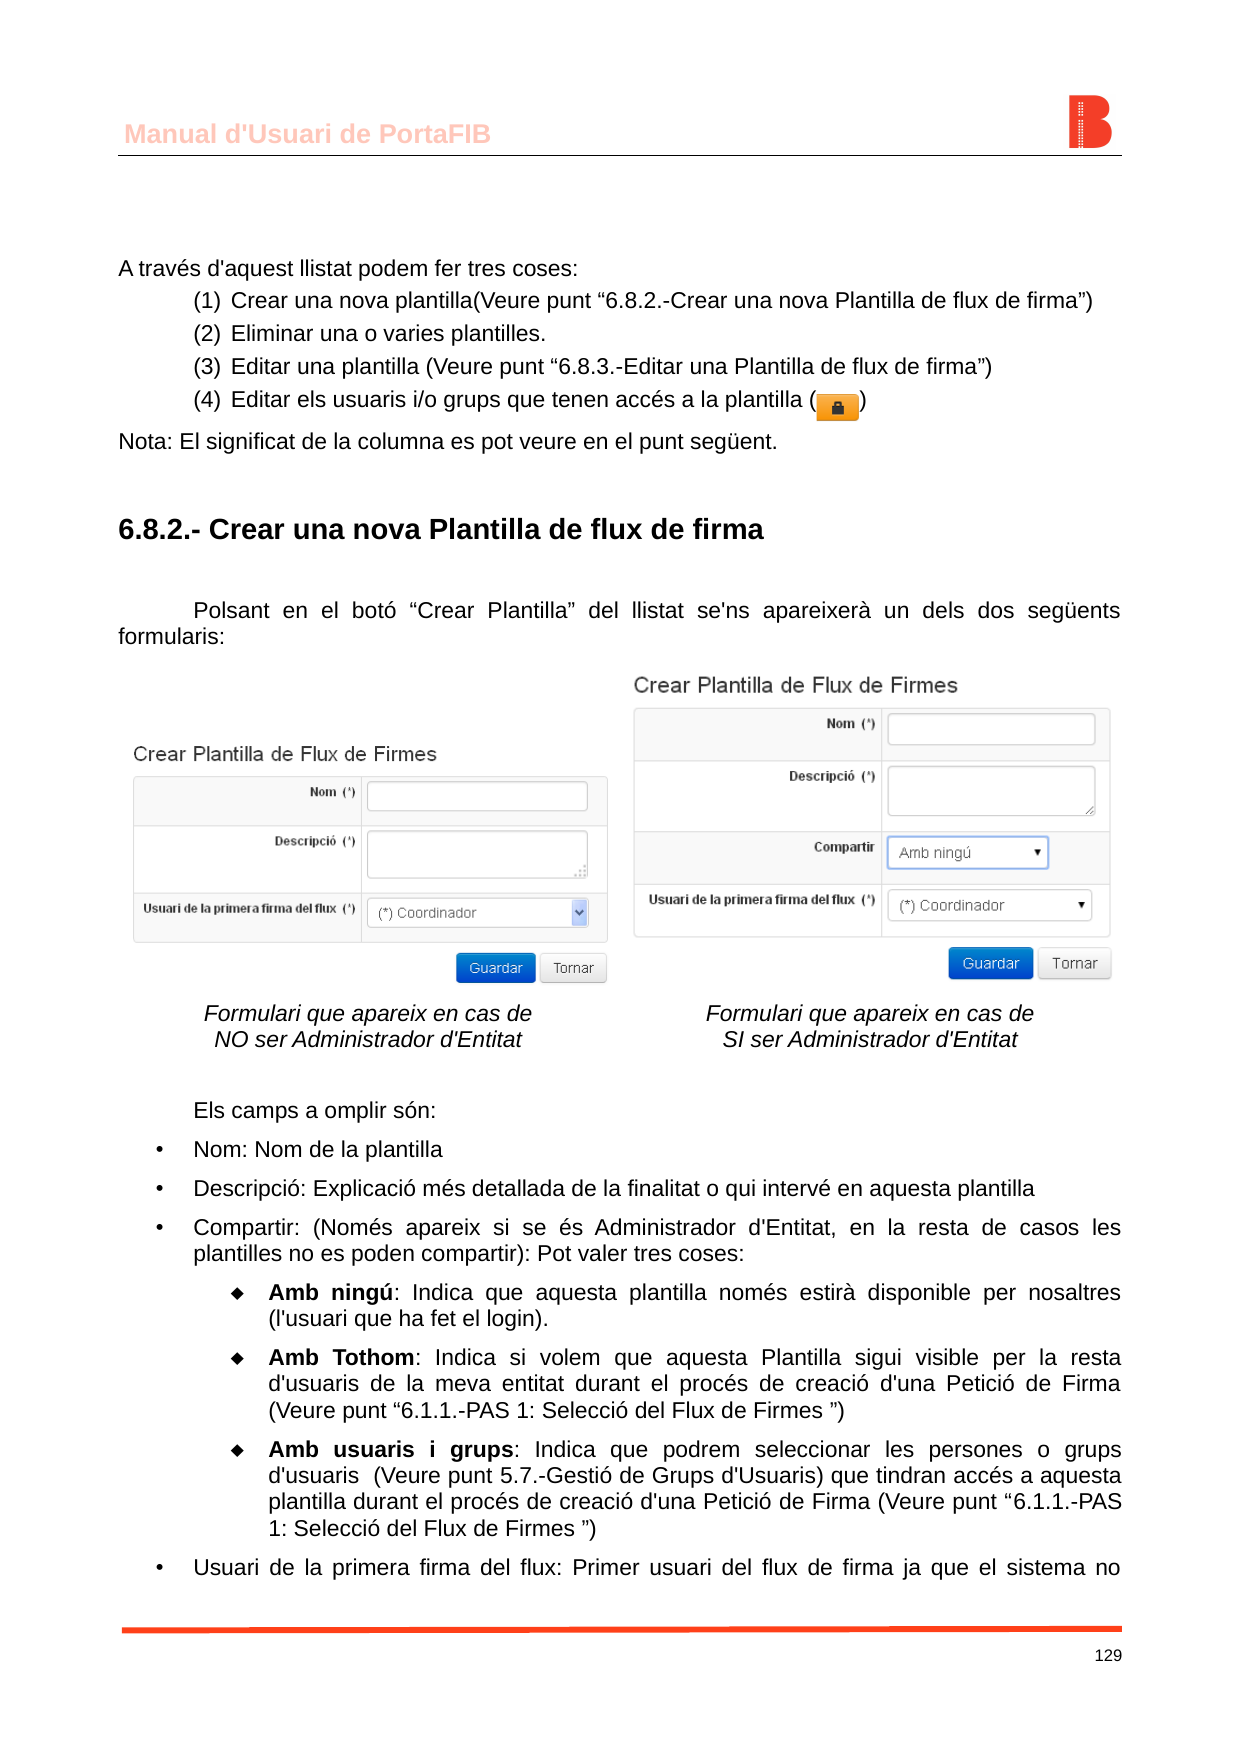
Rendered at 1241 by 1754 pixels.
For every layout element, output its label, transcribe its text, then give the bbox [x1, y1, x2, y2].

list Amb usuaris i grups: Indica que podrem seleccionar les persones o grups d'usuaris (Veure punt 5.7.-Gestió de Grups d'Usuaris) que tindran accés a aquesta plantilla durant el procés de creació d'una Petició de Firma (Veure punt “6.1.1.-PAS 1: Selecció del Flux de Firmes ”) [231, 1436, 1122, 1541]
list Editar els usuaris i/o grups que tenen accés a la plantilla () [193, 386, 1122, 421]
picture [1063, 94, 1117, 150]
list Descripció: Explicació més detallada de la finalitat o qui intervé en aquesta plantilla [156, 1175, 1122, 1201]
list Nom: Nom de la plantilla [156, 1136, 1122, 1162]
table_cell Formulari que apareix en cas de SI ser Administrador d'Entitat [620, 994, 1122, 1058]
text Nota: El significat de la columna es pot veure en el punt següent. [118, 428, 1122, 454]
list Usuari de la primera firma del flux: Primer usuari del flux de firma ja que el sistema no [156, 1553, 1122, 1580]
table_header [118, 662, 620, 994]
picture [123, 735, 615, 989]
list Amb ningú: Indica que aquesta plantilla només estirà disponible per nosaltres (l'usuari que ha fet el login). [231, 1279, 1122, 1332]
picture [625, 667, 1117, 989]
table_cell Formulari que apareix en cas de NO ser Administrador d'Entitat [118, 994, 620, 1058]
text Polsant en el botó “Crear Plantilla” del llistat se'ns apareixerà un dels dos següents formularis: [118, 597, 1122, 649]
list Editar una plantilla (Veure punt “6.8.3.-Editar una Plantilla de flux de firma”) [193, 353, 1122, 379]
list Compartir: (Només apareix si se és Administrador d'Entitat, en la resta de casos les plantilles no es poden compartir): Pot valer tres coses: [156, 1214, 1122, 1266]
subtitle Crear una nova Plantilla de flux de firma [118, 512, 1122, 546]
table_header [620, 662, 1122, 994]
picture [816, 393, 859, 422]
list Amb Tothom: Indica si volem que aquesta Plantilla sigui visible per la resta d'usuaris de la meva entitat durant el procés de creació d'una Petició de Firma (Veure punt “6.1.1.-PAS 1: Selecció del Flux de Firmes ”) [231, 1344, 1122, 1423]
list Crear una nova plantilla(Veure punt “6.8.2.-Crear una nova Plantilla de flux de firma”) [193, 287, 1122, 314]
text Els camps a omplir són: [118, 1097, 1122, 1123]
list Eliminar una o varies plantilles. [193, 320, 1122, 347]
text A través d'aquest llistat podem fer tres coses: [118, 254, 1122, 281]
